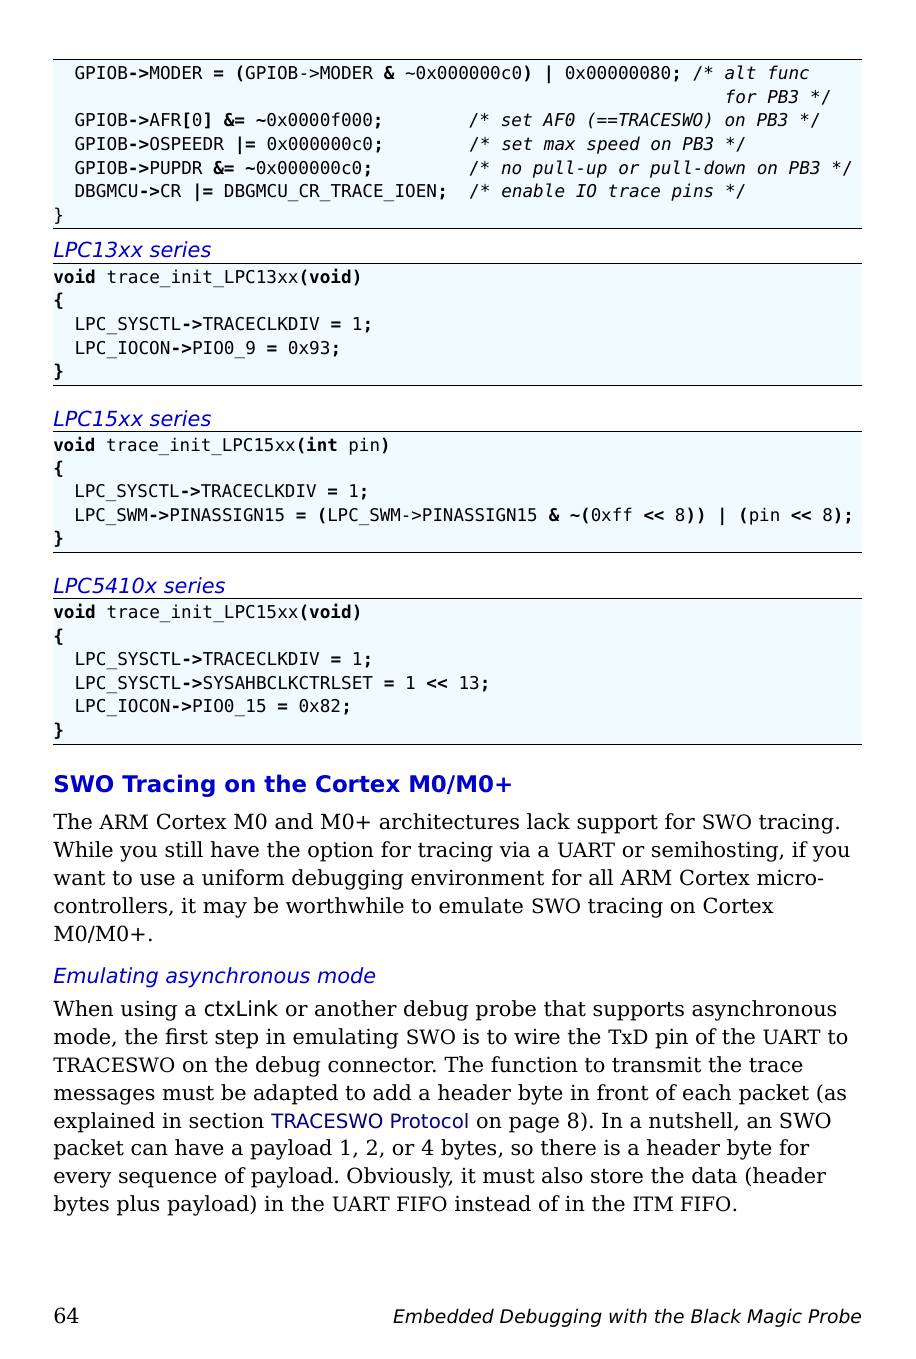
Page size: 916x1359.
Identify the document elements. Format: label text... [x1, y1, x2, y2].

text The ARM Cortex M0 and M0+ architectures lack support for SWO tracing. While you still have the option for tracing via a UART or semihosting, if you want to use a uniform debugging environment for all ARM Cortex micro-controllers, it may be worthwhile to emulate SWO tracing on Cortex M0/M0+. [53, 810, 862, 946]
text } [53, 201, 862, 228]
text GPIOB->AFR[0] &= ~0x0000f000; /* set AF0 (==TRACESWO) on PB3 */ [53, 106, 862, 130]
text LPC_SYSCTL->TRACECLKDIV = 1; [53, 645, 862, 669]
subtitle LPC5410x series [53, 574, 862, 598]
subtitle Emulating asynchronous mode [53, 964, 862, 988]
text LPC_IOCON->PIO0_15 = 0x82; [53, 692, 862, 716]
text GPIOB->OSPEEDR |= 0x000000c0; /* set max speed on PB3 */ [53, 130, 862, 154]
text } [53, 716, 862, 744]
subtitle LPC13xx series [53, 238, 862, 263]
text LPC_IOCON->PIO0_9 = 0x93; [53, 334, 862, 357]
text LPC_SYSCTL->TRACECLKDIV = 1; [53, 310, 862, 334]
subtitle LPC15xx series [53, 407, 862, 431]
text GPIOB->MODER = (GPIOB->MODER & ~0x000000c0) | 0x00000080; /* alt func for PB3 */ [53, 60, 862, 106]
text LPC_SYSCTL->TRACECLKDIV = 1; [53, 478, 862, 501]
text { [53, 622, 862, 645]
text LPC_SYSCTL->SYSAHBCLKCTRLSET = 1 << 13; [53, 669, 862, 692]
text GPIOB->PUPDR &= ~0x000000c0; /* no pull-up or pull-down on PB3 */ [53, 154, 862, 177]
text void trace_init_LPC15xx(int pin) [53, 432, 862, 454]
text { [53, 286, 862, 310]
text } [53, 524, 862, 552]
text { [53, 454, 862, 478]
text void trace_init_LPC15xx(void) [53, 599, 862, 622]
text LPC_SWM->PINASSIGN15 = (LPC_SWM->PINASSIGN15 & ~(0xff << 8)) | (pin << 8); [53, 501, 862, 524]
text void trace_init_LPC13xx(void) [53, 264, 862, 286]
text } [53, 357, 862, 385]
text When using a ctxLink or another debug probe that supports asynchronous mode, the first step in emulating SWO is to wire the TxD pin of the UART to TRACESWO on the debug connector. The function to transmit the trace messages must be adapted to add a header byte in front of each packet (as explained in section TRACESWO Protocol on page 8). In a nutshell, an SWO packet can have a payload 1, 2, or 4 bytes, so there is a header byte for every sequence of payload. Obviously, it must also store the data (header bytes plus payload) in the UART FIFO instead of in the ITM FIFO. [53, 997, 862, 1216]
text DBGMCU->CR |= DBGMCU_CR_TRACE_IOEN; /* enable IO trace pins */ [53, 177, 862, 201]
subtitle SWO Tracing on the Cortex M0/M0+ [53, 771, 862, 798]
